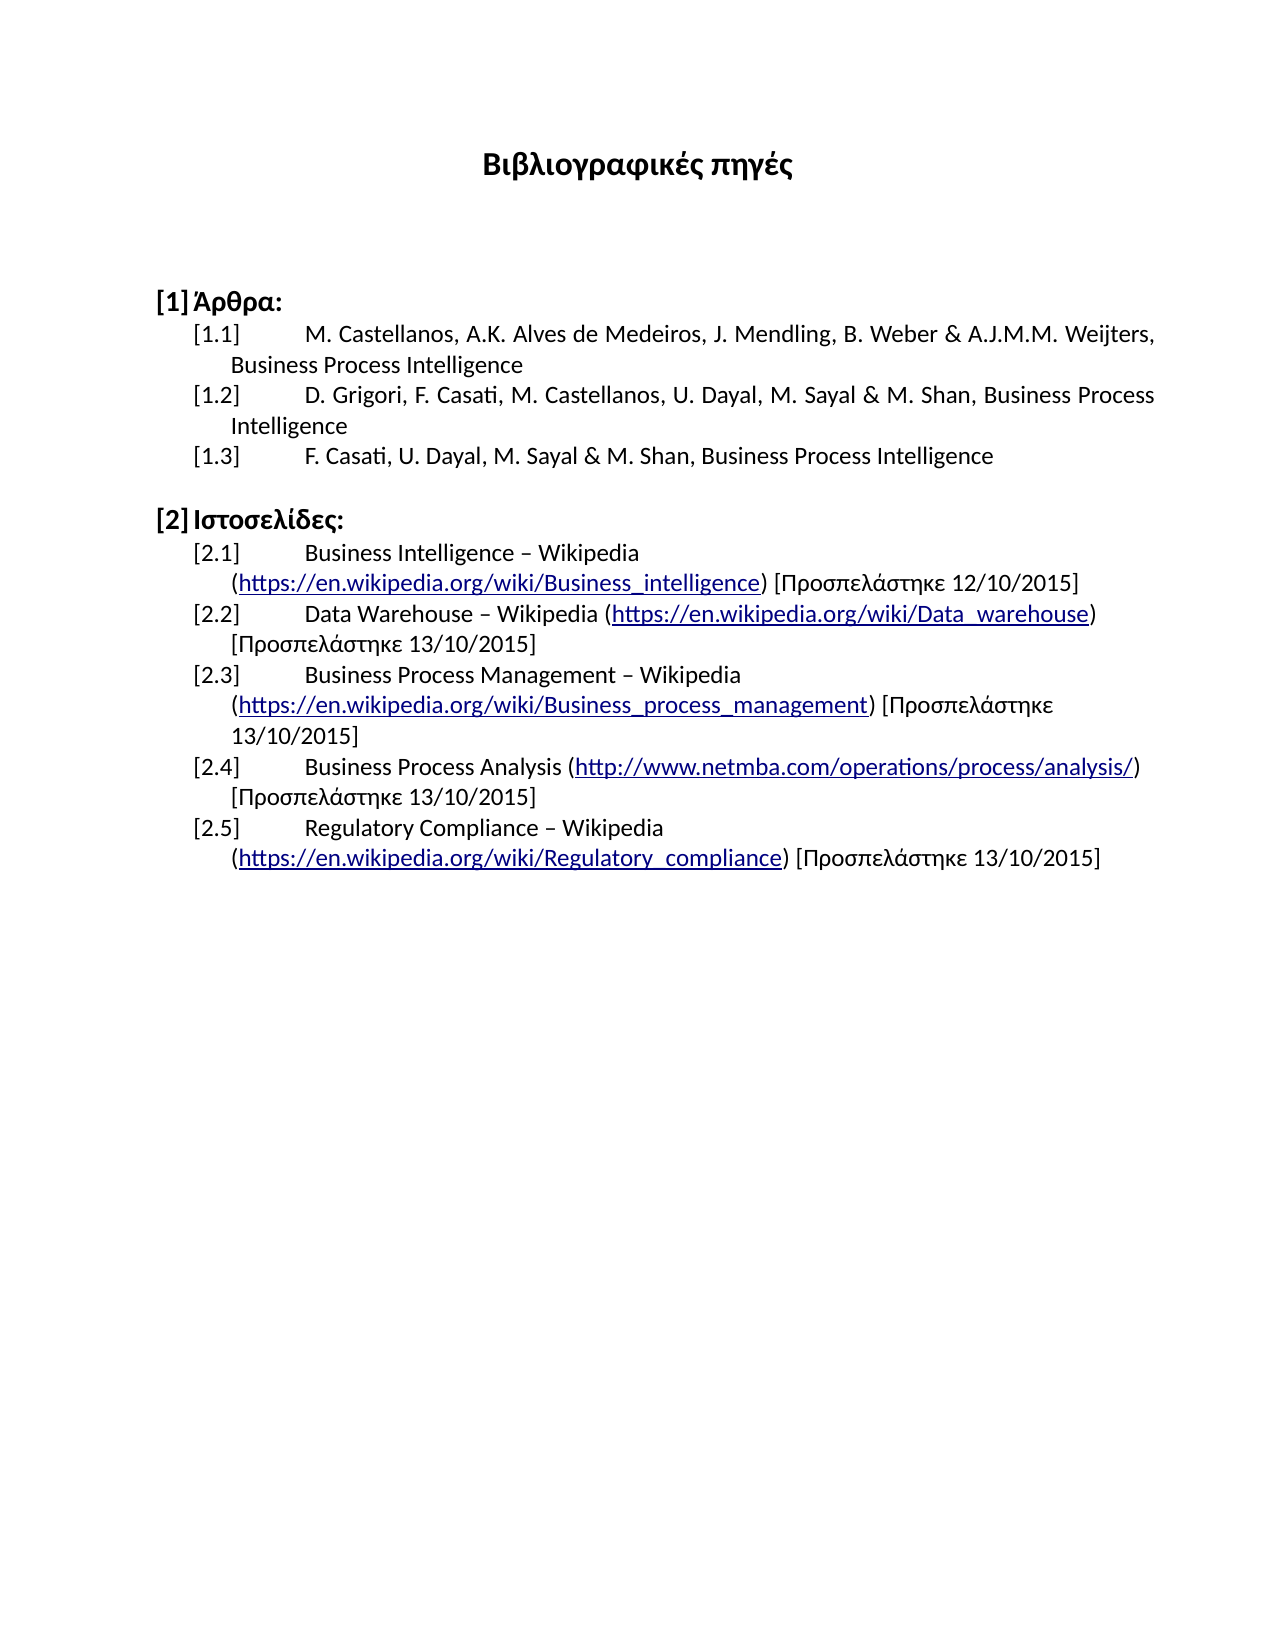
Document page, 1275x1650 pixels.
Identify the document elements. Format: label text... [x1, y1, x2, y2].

subtitle Βιβλιογραφικές πηγές [118, 143, 1157, 184]
list Business Intelligence – Wikipedia (https://en.wikipedia.org/wiki/Business_intelligence) [Προσπελάστηκε 12/10/2015] [193, 537, 1157, 598]
list D. Grigori, F. Casati, M. Castellanos, U. Dayal, M. Sayal & M. Shan, Business Process Intelligence [193, 379, 1157, 440]
list M. Castellanos, A.K. Alves de Medeiros, J. Mendling, B. Weber & A.J.M.M. Weijters, Business Process Intelligence [193, 318, 1157, 379]
list Business Process Management – Wikipedia (https://en.wikipedia.org/wiki/Business_process_management) [Προσπελάστηκε 13/10/2015] [193, 659, 1157, 751]
list Regulatory Compliance – Wikipedia (https://en.wikipedia.org/wiki/Regulatory_compliance) [Προσπελάστηκε 13/10/2015] [193, 812, 1157, 873]
list Data Warehouse – Wikipedia (https://en.wikipedia.org/wiki/Data_warehouse) [Προσπελάστηκε 13/10/2015] [193, 598, 1157, 659]
list Business Process Analysis (http://www.netmba.com/operations/process/analysis/) [Προσπελάστηκε 13/10/2015] [193, 751, 1157, 812]
list Ιστοσελίδες: [156, 501, 1157, 537]
list F. Casati, U. Dayal, M. Sayal & M. Shan, Business Process Intelligence [193, 440, 1157, 471]
list Άρθρα: [156, 283, 1157, 318]
